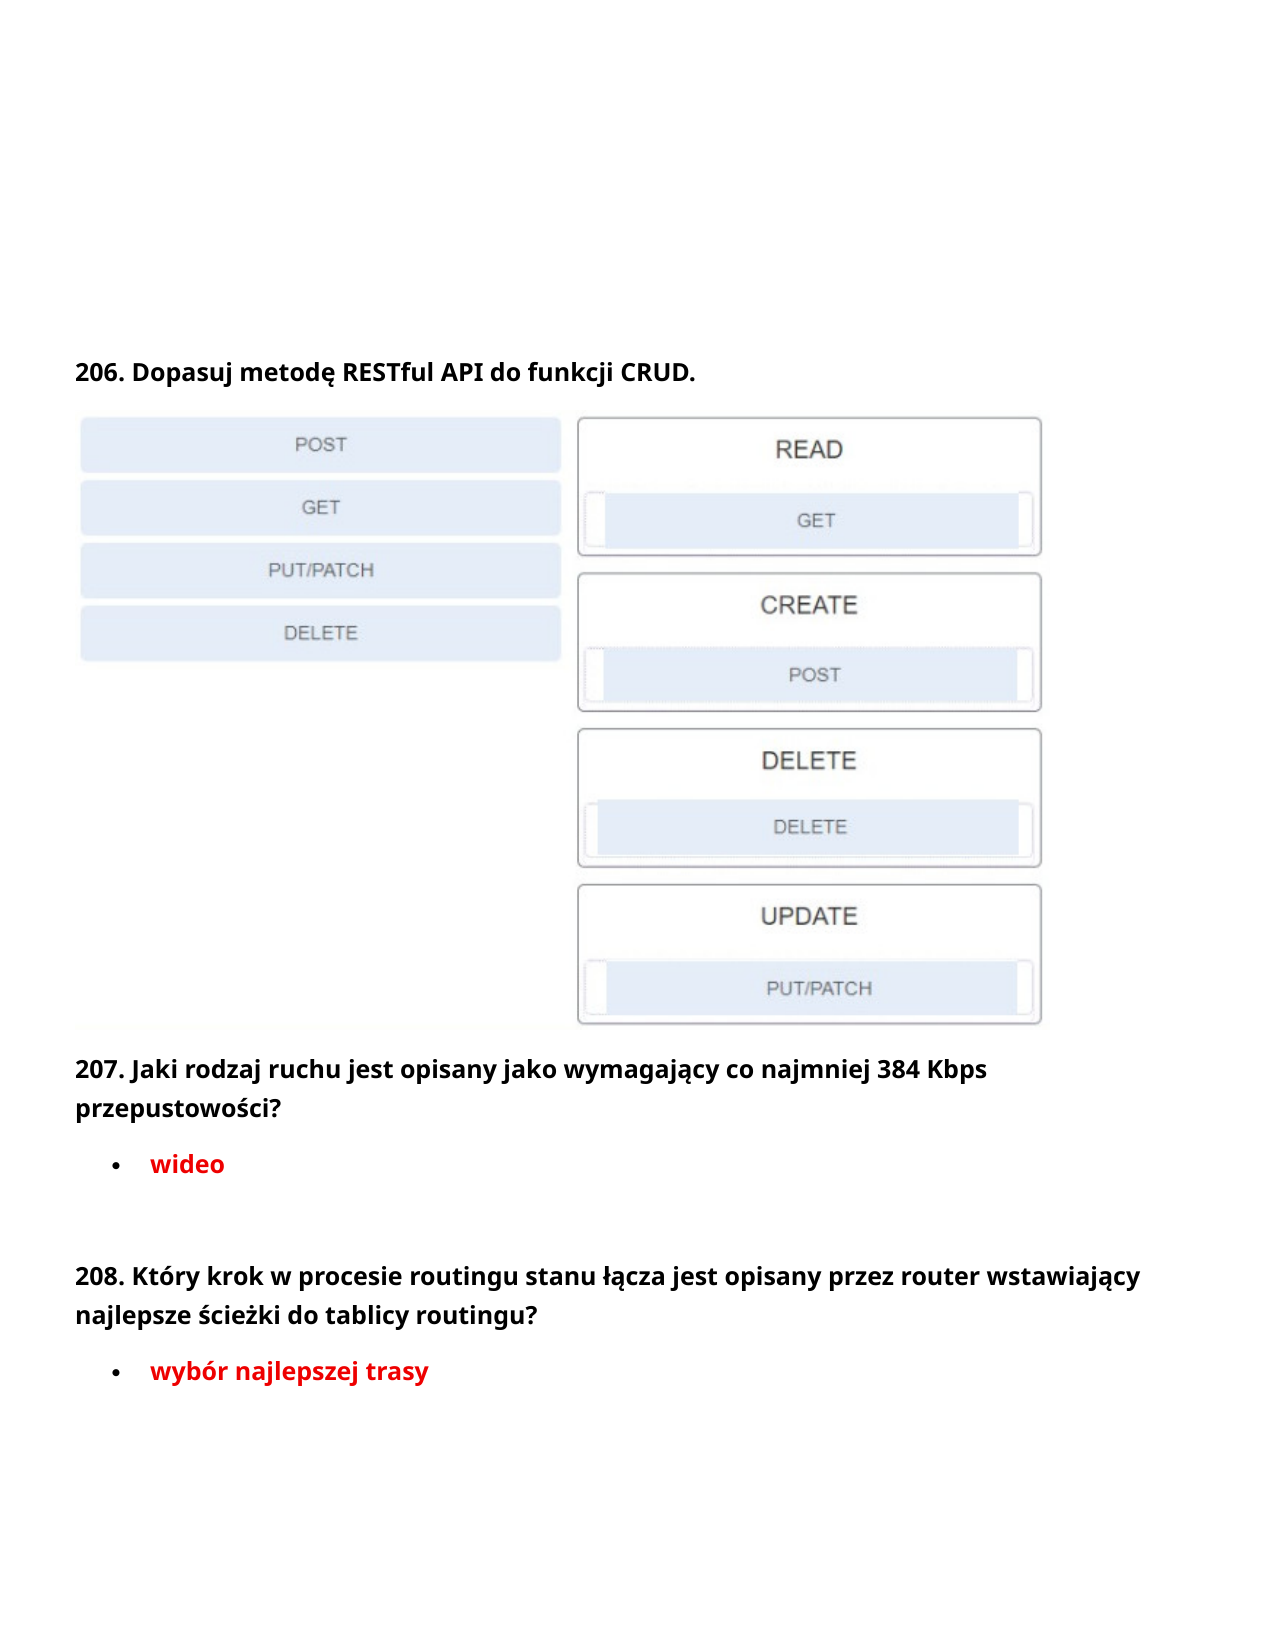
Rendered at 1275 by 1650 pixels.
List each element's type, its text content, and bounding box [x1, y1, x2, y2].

list wideo [112, 1146, 1200, 1181]
text 208. Który krok w procesie routingu stanu łącza jest opisany przez router wstawiający najlepsze ścieżki do tablicy routingu? [75, 1258, 1200, 1331]
text 207. Jaki rodzaj ruchu jest opisany jako wymagający co najmniej 384 Kbps przepustowości? [75, 1051, 1200, 1125]
list wybór najlepszej trasy [112, 1353, 1200, 1387]
text 206. Dopasuj metodę RESTful API do funkcji CRUD. [75, 354, 1200, 388]
